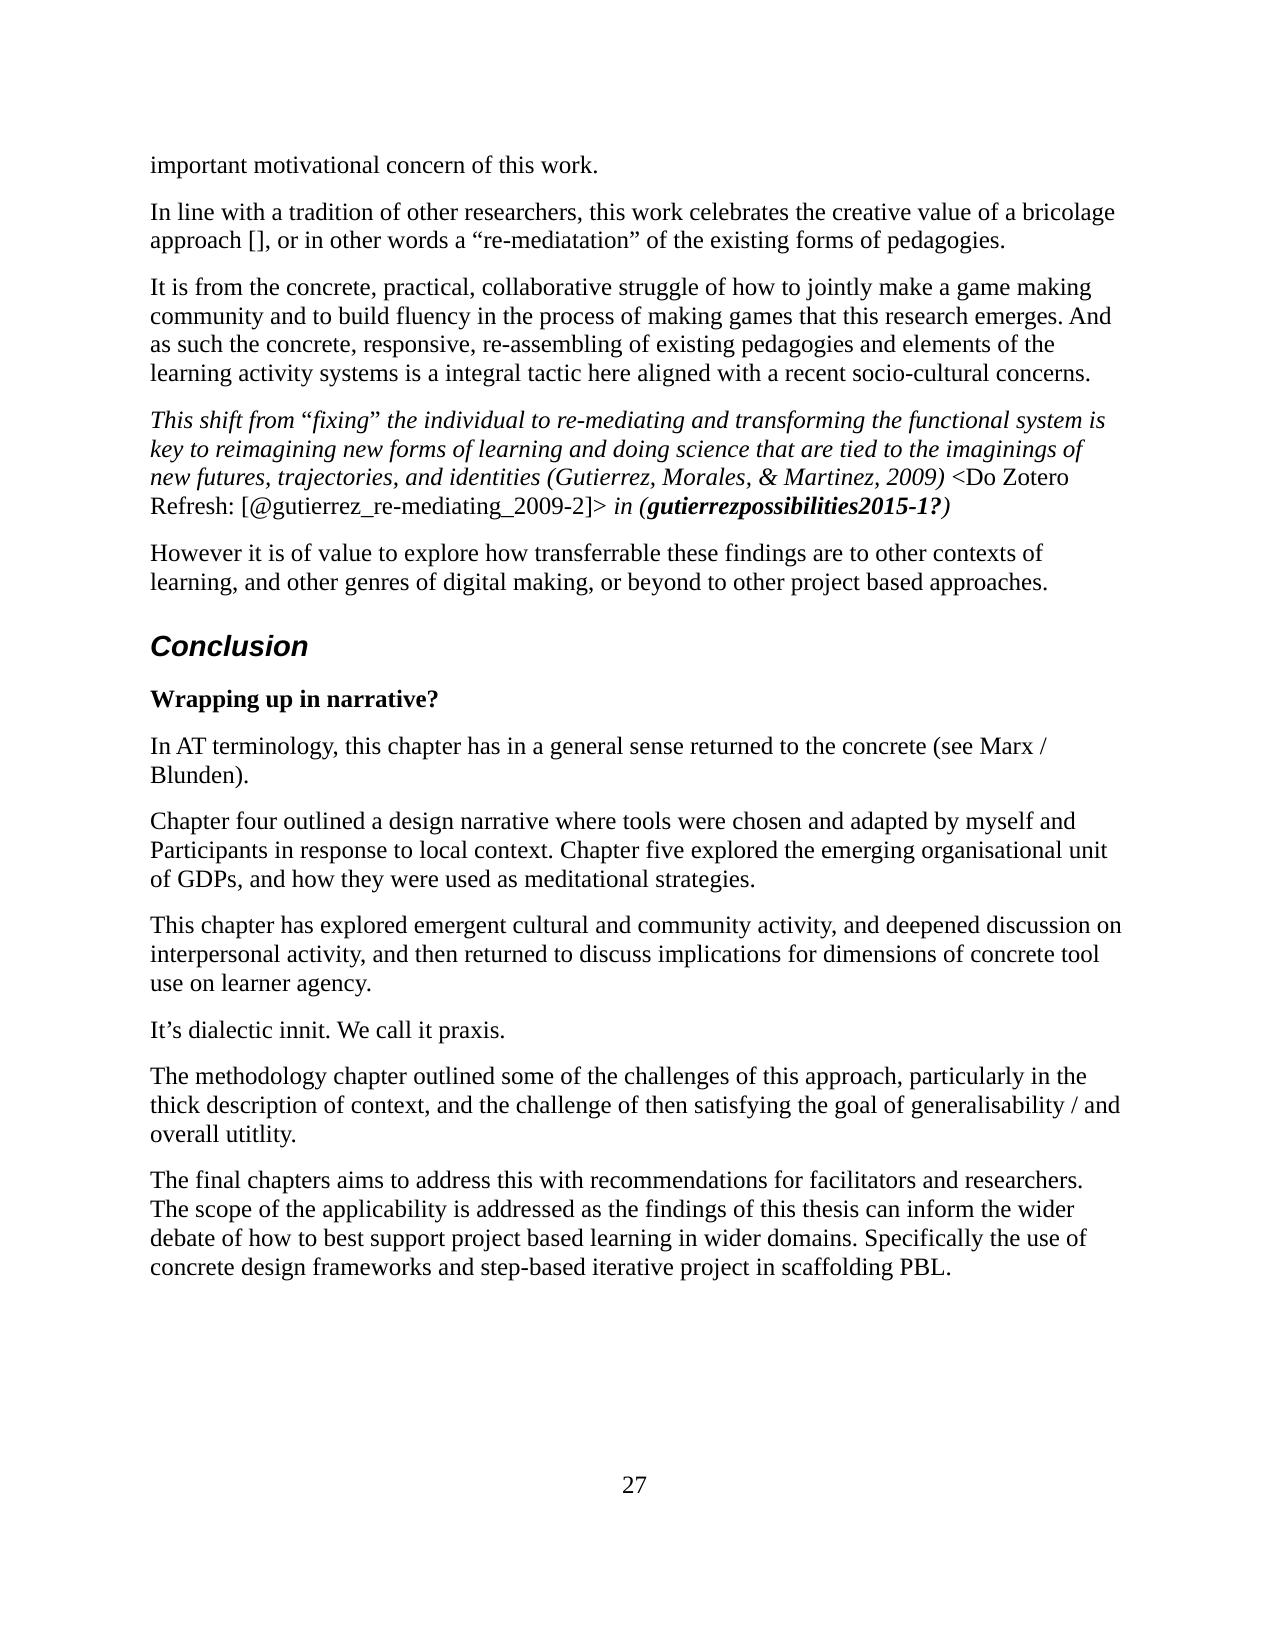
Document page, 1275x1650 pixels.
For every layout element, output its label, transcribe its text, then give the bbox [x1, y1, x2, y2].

text This shift from “fixing” the individual to re-mediating and transforming the functional system is key to reimagining new forms of learning and doing science that are tied to the imaginings of new futures, trajectories, and identities (Gutierrez, Morales, & Martinez, 2009) <Do Zotero Refresh: [@gutierrez_re-mediating_2009-2]> in (gutierrezpossibilities2015-1?) [150, 405, 1125, 520]
text Chapter four outlined a design narrative where tools were chosen and adapted by myself and Participants in response to local context. Chapter five explored the emerging organisational unit of GDPs, and how they were used as meditational strategies. [150, 806, 1125, 893]
text important motivational concern of this work. [150, 150, 1125, 179]
text It’s dialectic innit. We call it praxis. [150, 1015, 1125, 1043]
text In AT terminology, this chapter has in a general sense returned to the concrete (see Marx / Blunden). [150, 731, 1125, 788]
text This chapter has explored emergent cultural and community activity, and deepened discussion on interpersonal activity, and then returned to discuss implications for dimensions of concrete tool use on learner agency. [150, 911, 1125, 997]
text The methodology chapter outlined some of the challenges of this approach, particularly in the thick description of context, and the challenge of then satisfying the goal of generalisability / and overall utitlity. [150, 1061, 1125, 1148]
text However it is of value to explore how transferrable these findings are to other contexts of learning, and other genres of digital making, or beyond to other project based approaches. [150, 538, 1125, 595]
text It is from the concrete, practical, collaborative struggle of how to jointly make a game making community and to build fluency in the process of making games that this research emerges. And as such the concrete, responsive, re-assembling of existing pedagogies and elements of the learning activity systems is a integral tactic here aligned with a recent socio-cultural concerns. [150, 272, 1125, 387]
text In line with a tradition of other researchers, this work celebrates the creative value of a bricolage approach [], or in other words a “re-mediatation” of the existing forms of pedagogies. [150, 197, 1125, 254]
text Wrapping up in narrative? [150, 684, 1125, 713]
subtitle Conclusion [150, 629, 1125, 663]
text The final chapters aims to address this with recommendations for facilitators and researchers. The scope of the applicability is addressed as the findings of this thesis can inform the wider debate of how to best support project based learning in wider domains. Specifically the use of concrete design frameworks and step-based iterative project in scaffolding PBL. [150, 1166, 1125, 1281]
